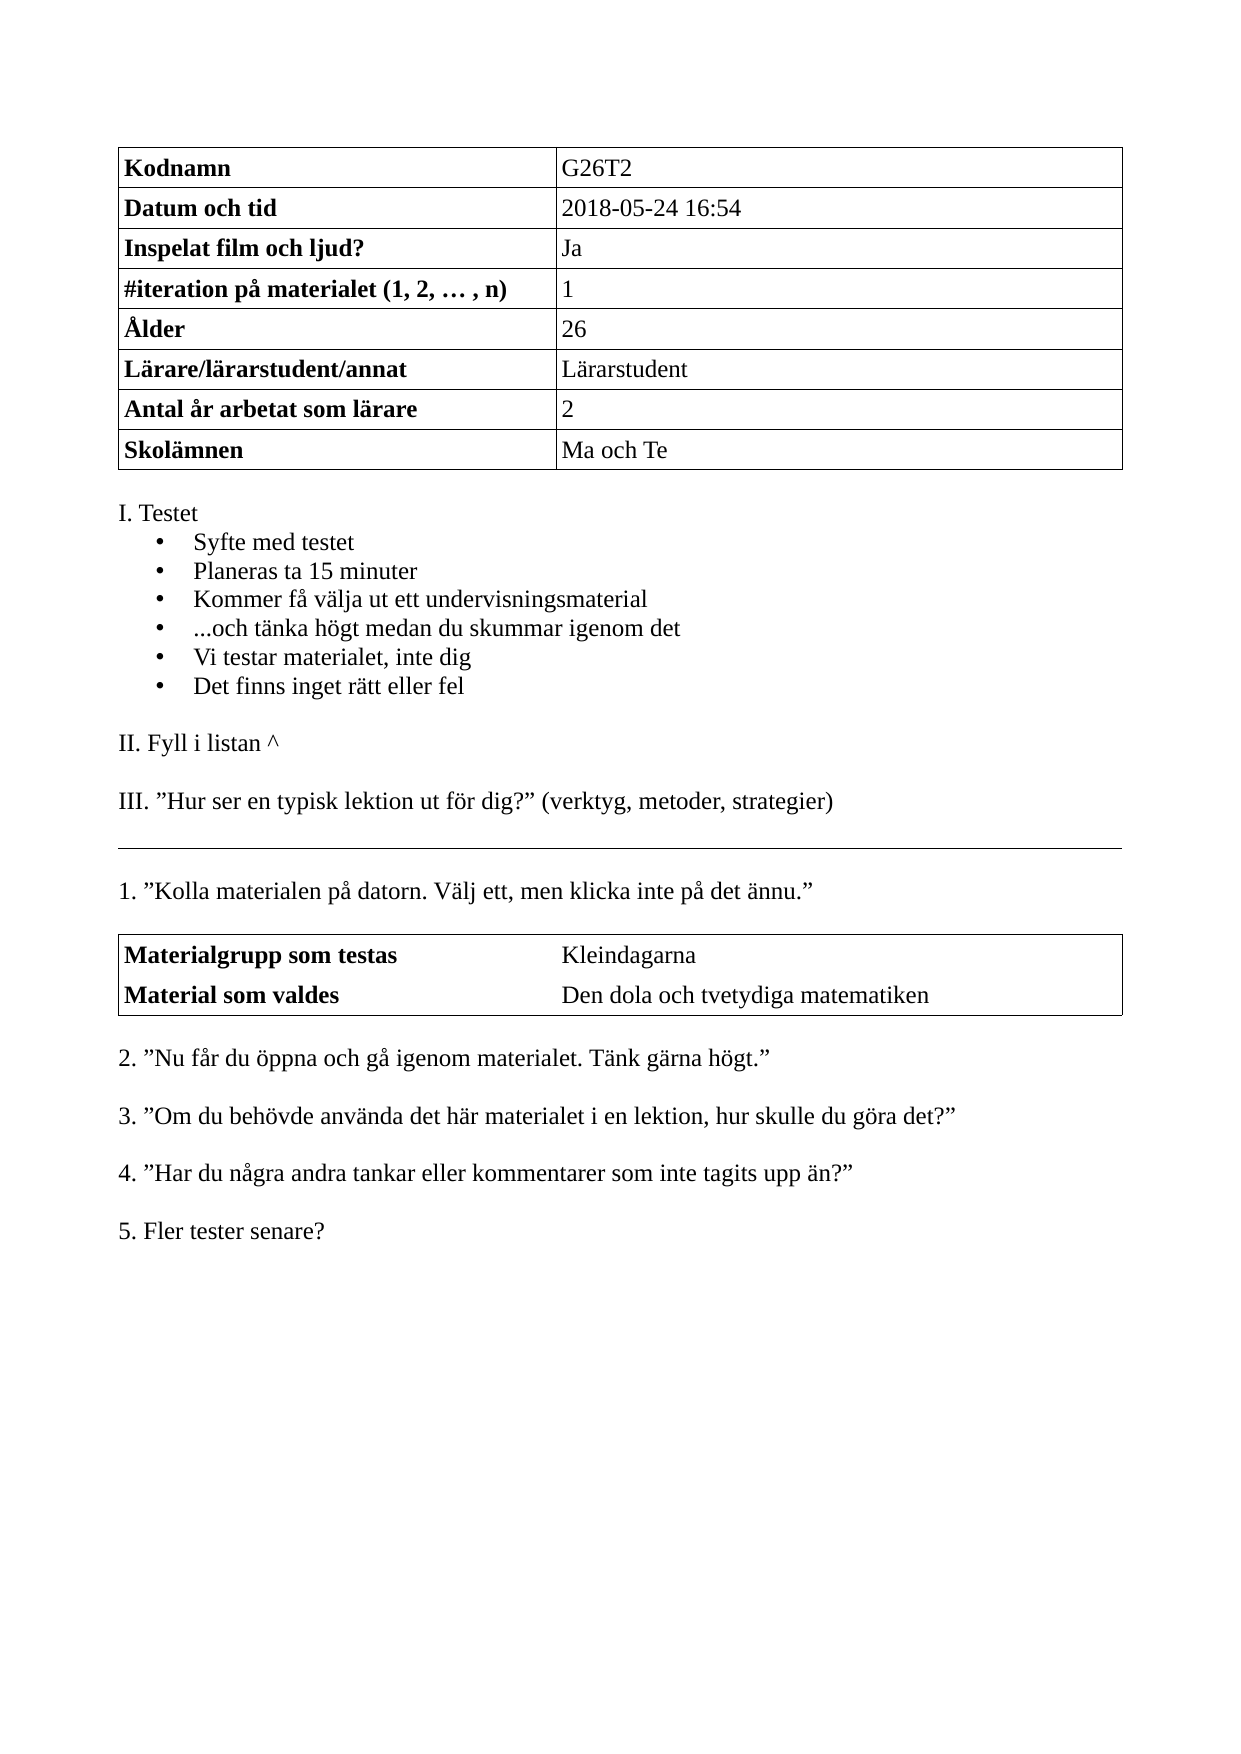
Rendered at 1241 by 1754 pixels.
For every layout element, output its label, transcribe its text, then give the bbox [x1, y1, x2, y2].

table_header G26T2 [557, 148, 1122, 187]
table_cell 1 [557, 269, 1122, 308]
table_cell Antal år arbetat som lärare [119, 390, 556, 429]
table_cell Inspelat film och ljud? [119, 229, 556, 268]
table_cell Datum och tid [119, 188, 556, 227]
table_cell Ålder [119, 309, 556, 348]
text I. Testet [118, 498, 1122, 527]
table_cell Skolämnen [119, 430, 556, 469]
text 1. ”Kolla materialen på datorn. Välj ett, men klicka inte på det ännu.” [118, 876, 1122, 905]
table_cell 26 [557, 309, 1122, 348]
table_cell Den dola och tvetydiga matematiken [556, 974, 1122, 1014]
table_header Materialgrupp som testas [119, 935, 556, 974]
table_cell #iteration på materialet (1, 2, … , n) [119, 269, 556, 308]
table_header Kleindagarna [556, 935, 1122, 974]
table_cell 2018-05-24 16:54 [557, 188, 1122, 227]
table_header Kodnamn [119, 148, 556, 187]
table_cell 2 [557, 390, 1122, 429]
table_cell Lärarstudent [557, 350, 1122, 389]
list Det finns inget rätt eller fel [156, 671, 1122, 699]
list Vi testar materialet, inte dig [156, 642, 1122, 671]
text 2. ”Nu får du öppna och gå igenom materialet. Tänk gärna högt.” [118, 1043, 1122, 1072]
text III. ”Hur ser en typisk lektion ut för dig?” (verktyg, metoder, strategier) [118, 786, 1122, 814]
table_cell Lärare/lärarstudent/annat [119, 350, 556, 389]
text 4. ”Har du några andra tankar eller kommentarer som inte tagits upp än?” [118, 1158, 1122, 1187]
list Kommer få välja ut ett undervisningsmaterial [156, 584, 1122, 613]
table_cell Material som valdes [119, 974, 556, 1014]
text 3. ”Om du behövde använda det här materialet i en lektion, hur skulle du göra det?” [118, 1101, 1122, 1129]
list Planeras ta 15 minuter [156, 556, 1122, 584]
list Syfte med testet [156, 527, 1122, 556]
table_cell Ma och Te [557, 430, 1122, 469]
text 5. Fler tester senare? [118, 1216, 1122, 1244]
list ...och tänka högt medan du skummar igenom det [156, 613, 1122, 642]
text II. Fyll i listan ^ [118, 728, 1122, 757]
table_cell Ja [557, 229, 1122, 268]
